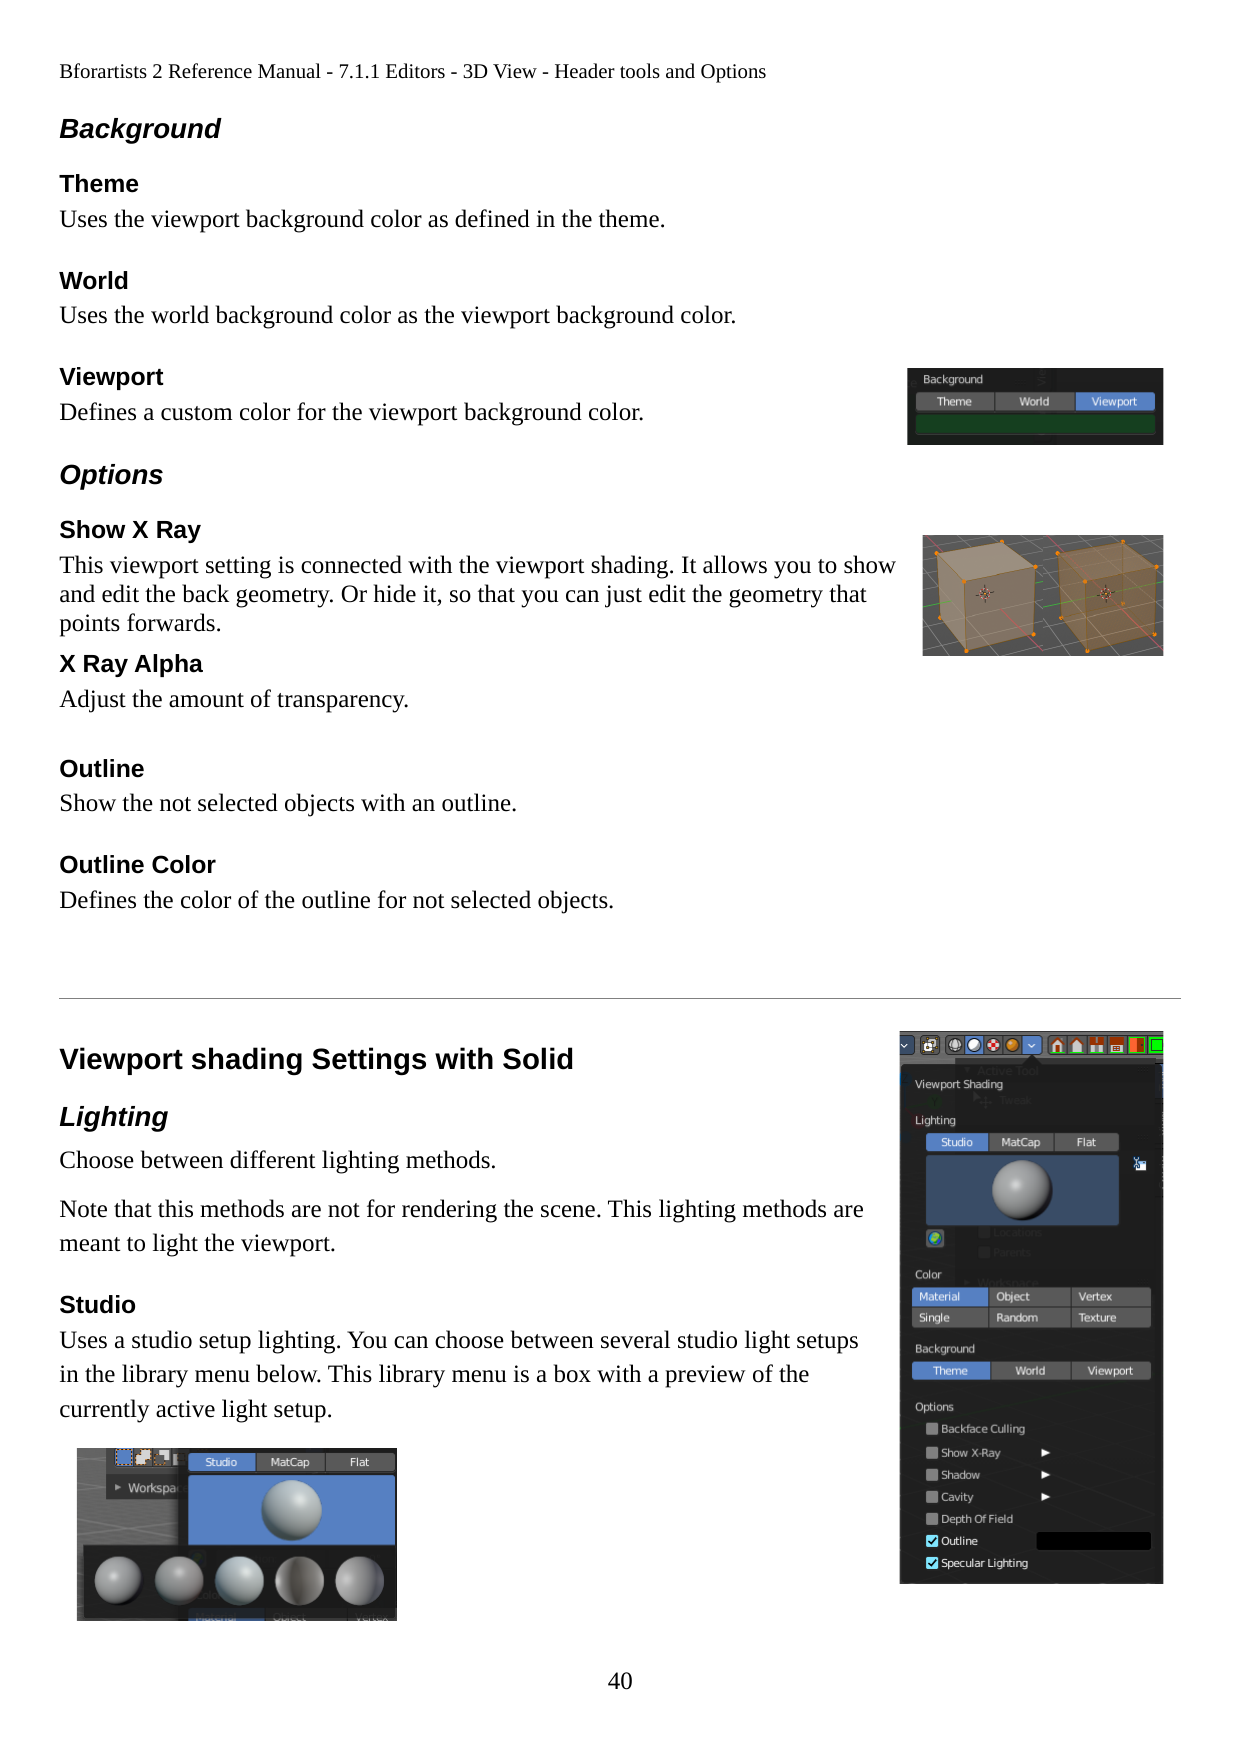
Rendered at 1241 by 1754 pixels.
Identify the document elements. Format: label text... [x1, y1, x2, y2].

subtitle [1164, 1101, 1181, 1132]
subtitle Studio [59, 1290, 899, 1318]
picture [922, 535, 1164, 656]
text Show the not selected objects with an outline. [59, 788, 1181, 817]
text Uses the viewport background color as defined in the theme. [59, 204, 1181, 233]
text Note that this methods are not for rendering the scene. This lighting methods are meant to light the viewport. [59, 1194, 899, 1257]
text Defines the color of the outline for not selected objects. [59, 885, 1181, 914]
subtitle Lighting [59, 1101, 899, 1132]
subtitle X Ray Alpha [59, 649, 1181, 677]
text Choose between different lighting methods. [59, 1145, 899, 1174]
text This viewport setting is connected with the viewport shading. It allows you to show and edit the back geometry. Or hide it, so that you can just edit the geometry that points forwards. [59, 550, 922, 636]
subtitle Show X Ray [59, 515, 1181, 544]
subtitle Viewport [59, 362, 1181, 391]
picture [899, 1031, 1164, 1584]
text Defines a custom color for the viewport background color. [59, 397, 907, 426]
text Uses a studio setup lighting. You can choose between several studio light setups in the library menu below. This library menu is a box with a preview of the currently active light setup. [59, 1325, 899, 1422]
picture [76, 1448, 397, 1621]
subtitle Background [59, 113, 1181, 144]
subtitle Outline Color [59, 850, 1181, 879]
subtitle World [59, 266, 1181, 294]
subtitle Options [59, 458, 1181, 490]
subtitle Theme [59, 169, 1181, 198]
text Uses the world background color as the viewport background color. [59, 301, 1181, 329]
picture [907, 368, 1164, 445]
text Adjust the amount of transparency. [59, 684, 1181, 712]
subtitle Viewport shading Settings with Solid [59, 1042, 899, 1076]
subtitle [1164, 1290, 1181, 1318]
subtitle Outline [59, 754, 1181, 782]
